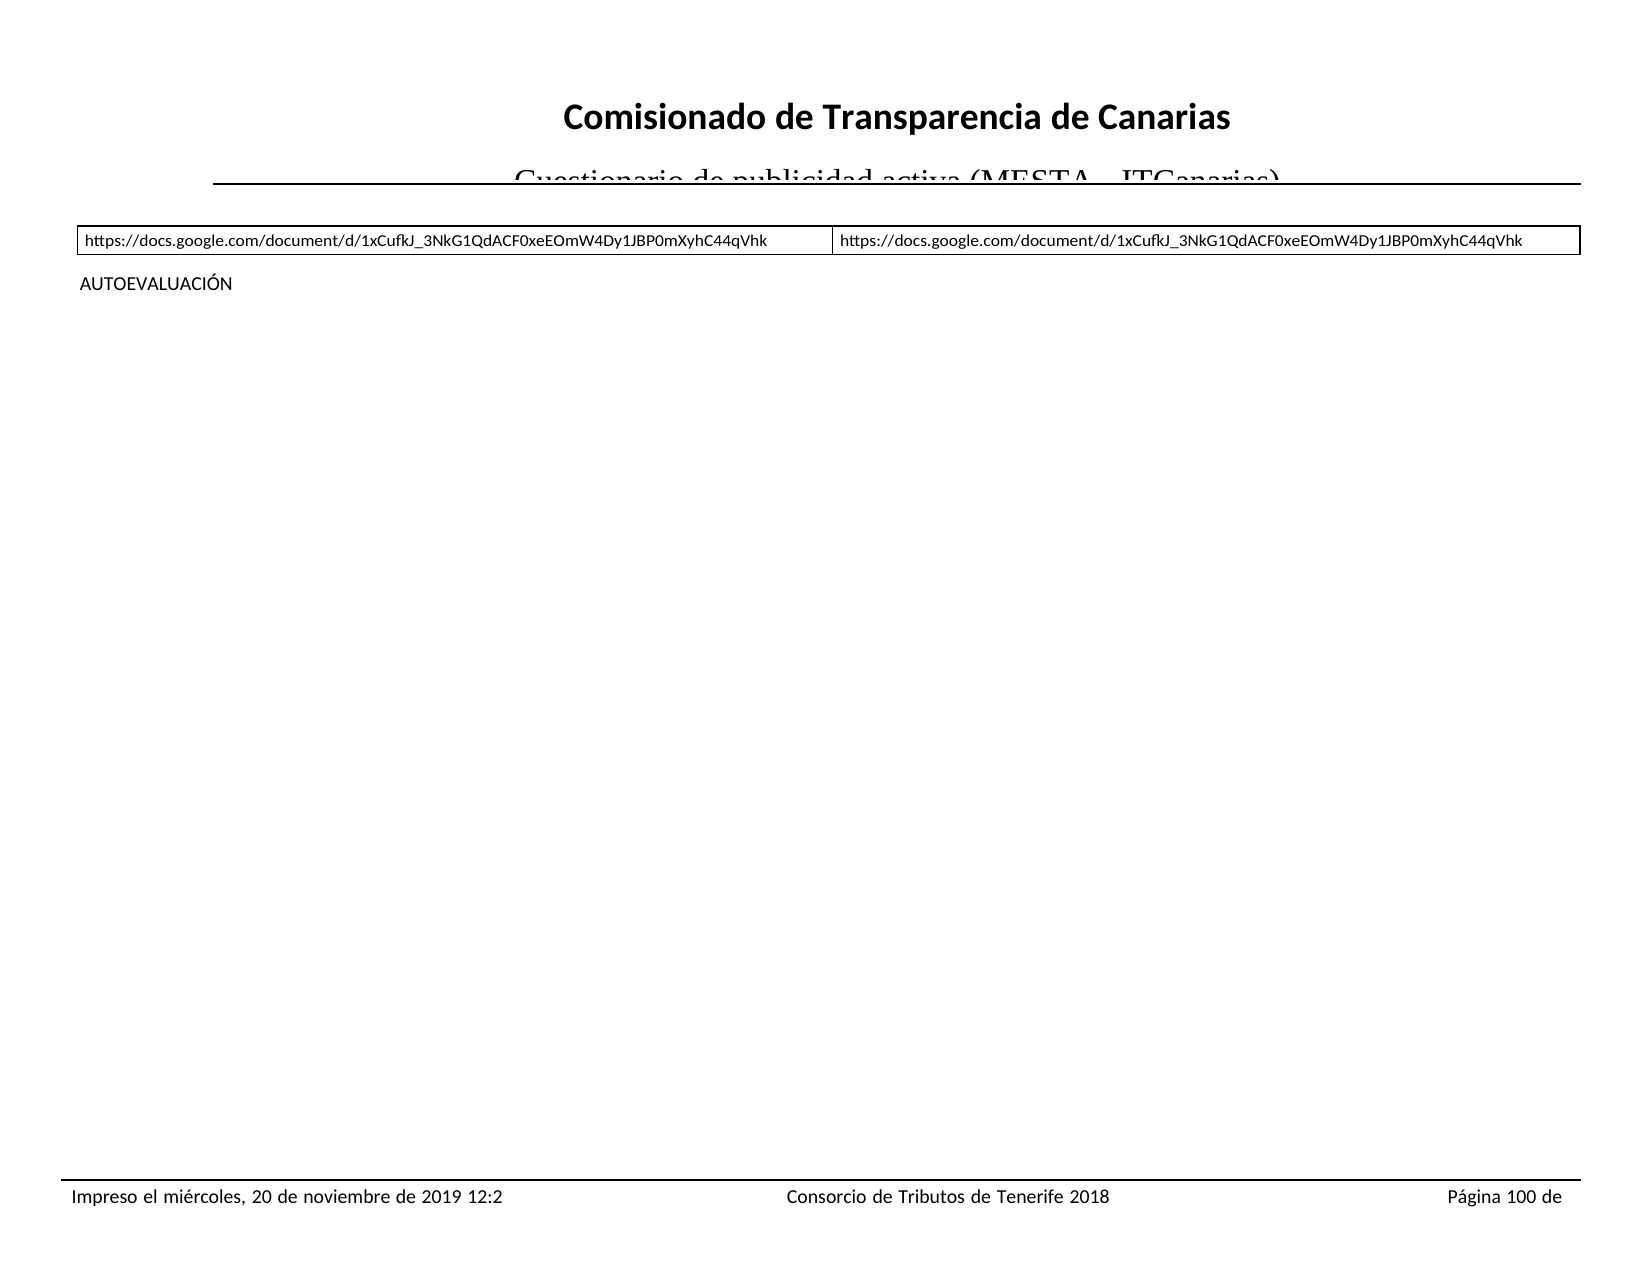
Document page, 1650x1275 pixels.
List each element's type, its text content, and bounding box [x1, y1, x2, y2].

table_cell https://docs.google.com/document/d/1xCufkJ_3NkG1QdACF0xeEOmW4Dy1JBP0mXyhC44qVhk [78, 227, 832, 253]
text AUTOEVALUACIÓN [79, 271, 1594, 295]
table_cell https://docs.google.com/document/d/1xCufkJ_3NkG1QdACF0xeEOmW4Dy1JBP0mXyhC44qVhk [833, 227, 1579, 253]
